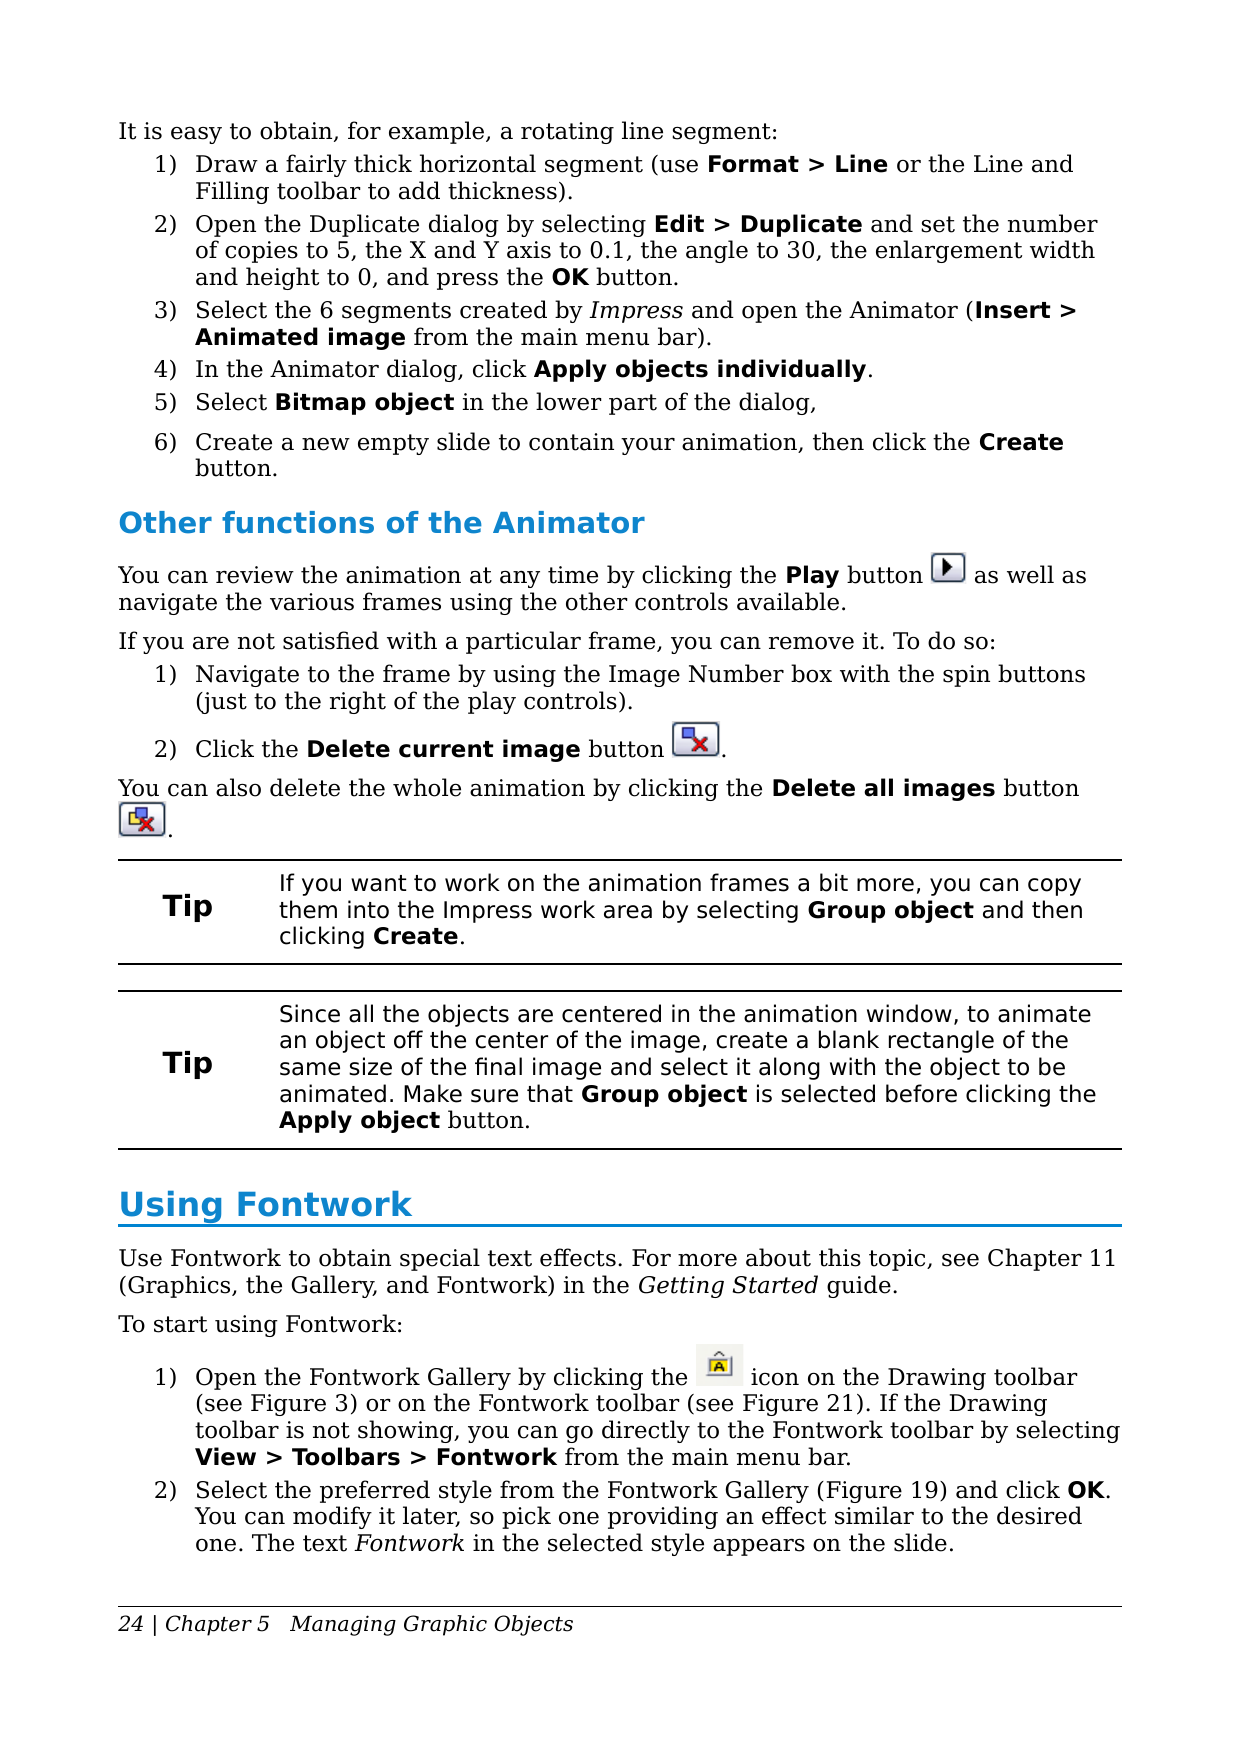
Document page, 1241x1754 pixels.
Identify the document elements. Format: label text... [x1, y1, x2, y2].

list Open the Duplicate dialog by selecting Edit > Duplicate and set the number of copies to 5, the X and Y axis to 0.1, the angle to 30, the enlargement width and height to 0, and press the OK button. [177, 211, 1122, 291]
text Use Fontwork to obtain special text effects. For more about this topic, see Chapter 11 (Graphics, the Gallery, and Fontwork) in the Getting Started guide. [118, 1245, 1122, 1299]
list In the Animator dialog, click Apply objects individually. [177, 357, 1122, 383]
list Navigate to the frame by using the Image Number box with the spin buttons (just to the right of the play controls). [177, 662, 1122, 715]
picture [118, 801, 167, 838]
list Open the Fontwork Gallery by clicking the icon on the Drawing toolbar (see Figure 3) or on the Fontwork toolbar (see Figure 21). If the Drawing toolbar is not showing, you can go directly to the Fontwork toolbar by selecting View > Toolbars > Fontwork from the main menu bar. [177, 1344, 1122, 1471]
list If you are not satisfied with a particular frame, you can remove it. To do so: [118, 628, 1122, 655]
subtitle Other functions of the Animator [118, 506, 1122, 540]
table_header Tip [118, 861, 257, 963]
list Select Bitmap object in the lower part of the dialog, [177, 389, 1122, 416]
list Click the Delete current image button . [177, 721, 1122, 763]
table_header If you want to work on the animation frames a bit more, you can copy them into the Impress work area by selecting Group object and then clicking Create. [258, 861, 1122, 963]
list It is easy to obtain, for example, a rotating line segment: [118, 118, 1122, 145]
table_header Tip [118, 992, 257, 1147]
list Select the preferred style from the Fontwork Gallery (Figure 19) and click OK. You can modify it later, so pick one providing an effect similar to the desired one. The text Fontwork in the selected style appears on the slide. [177, 1477, 1122, 1557]
picture [696, 1344, 744, 1386]
picture [671, 721, 721, 758]
list Create a new empty slide to contain your animation, then click the Create button. [177, 429, 1122, 482]
list To start using Fontwork: [118, 1311, 1122, 1338]
subtitle Using Fontwork [118, 1186, 1122, 1224]
list Select the 6 segments created by Impress and open the Animator (Insert > Animated image from the main menu bar). [177, 297, 1122, 350]
text You can review the animation at any time by clicking the Play button as well as navigate the various frames using the other controls available. [118, 553, 1122, 616]
table_header Since all the objects are centered in the animation window, to animate an object off the center of the image, create a blank rectangle of the same size of the final image and select it along with the object to be animated. Make sure that Group object is selected before clicking the Apply object button. [258, 992, 1122, 1147]
picture [930, 552, 967, 584]
list Draw a fairly thick horizontal segment (use Format > Line or the Line and Filling toolbar to add thickness). [177, 151, 1122, 204]
text You can also delete the whole animation by clicking the Delete all images button . [118, 775, 1122, 843]
